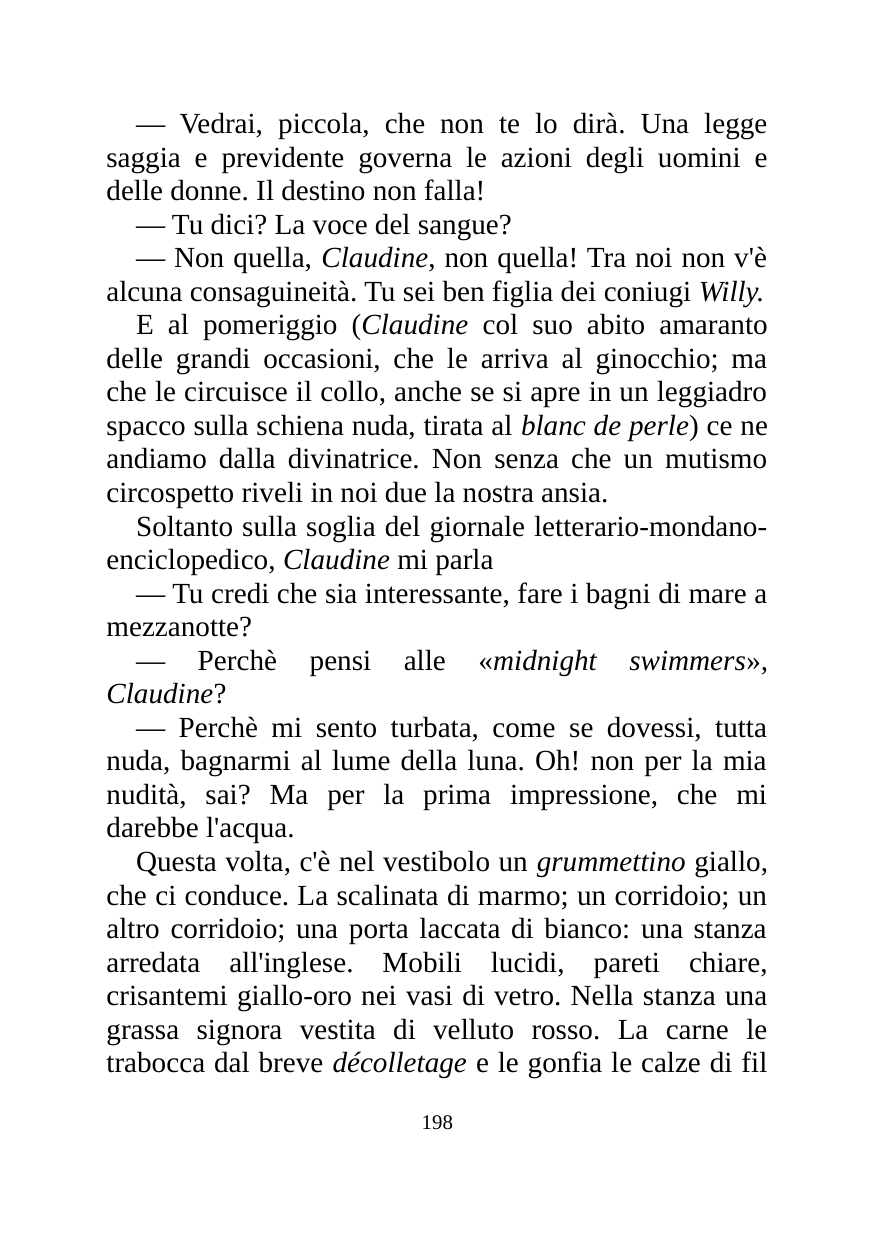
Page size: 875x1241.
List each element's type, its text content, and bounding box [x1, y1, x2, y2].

text — Vedrai, piccola, che non te lo dirà. Una legge saggia e previdente governa le azioni degli uomini e delle donne. Il destino non falla! [106, 106, 768, 207]
text — Tu credi che sia interessante, fare i bagni di mare a mezzanotte? [106, 576, 768, 643]
text — Perchè pensi alle «midnight swimmers», Claudine? [106, 643, 768, 710]
text Questa volta, c'è nel vestibolo un grummettino giallo, che ci conduce. La scalinata di marmo; un corridoio; un altro corridoio; una porta laccata di bianco: una stanza arredata all'inglese. Mobili lucidi, pareti chiare, crisantemi giallo-oro nei vasi di vetro. Nella stanza una grassa signora vestita di velluto rosso. La carne le trabocca dal breve décolletage e le gonfia le calze di fil [106, 844, 768, 1079]
text — Perchè mi sento turbata, come se dovessi, tutta nuda, bagnarmi al lume della luna. Oh! non per la mia nudità, sai? Ma per la prima impressione, che mi darebbe l'acqua. [106, 710, 768, 844]
text — Tu dici? La voce del sangue? [106, 207, 768, 240]
text E al pomeriggio (Claudine col suo abito amaranto delle grandi occasioni, che le arriva al ginocchio; ma che le circuisce il collo, anche se si apre in un leggiadro spacco sulla schiena nuda, tirata al blanc de perle) ce ne andiamo dalla divinatrice. Non senza che un mutismo circospetto riveli in noi due la nostra ansia. [106, 307, 768, 509]
text Soltanto sulla soglia del giornale letterario-mondano-enciclopedico, Claudine mi parla [106, 509, 768, 576]
text — Non quella, Claudine, non quella! Tra noi non v'è alcuna consaguineità. Tu sei ben figlia dei coniugi Willy. [106, 240, 768, 307]
